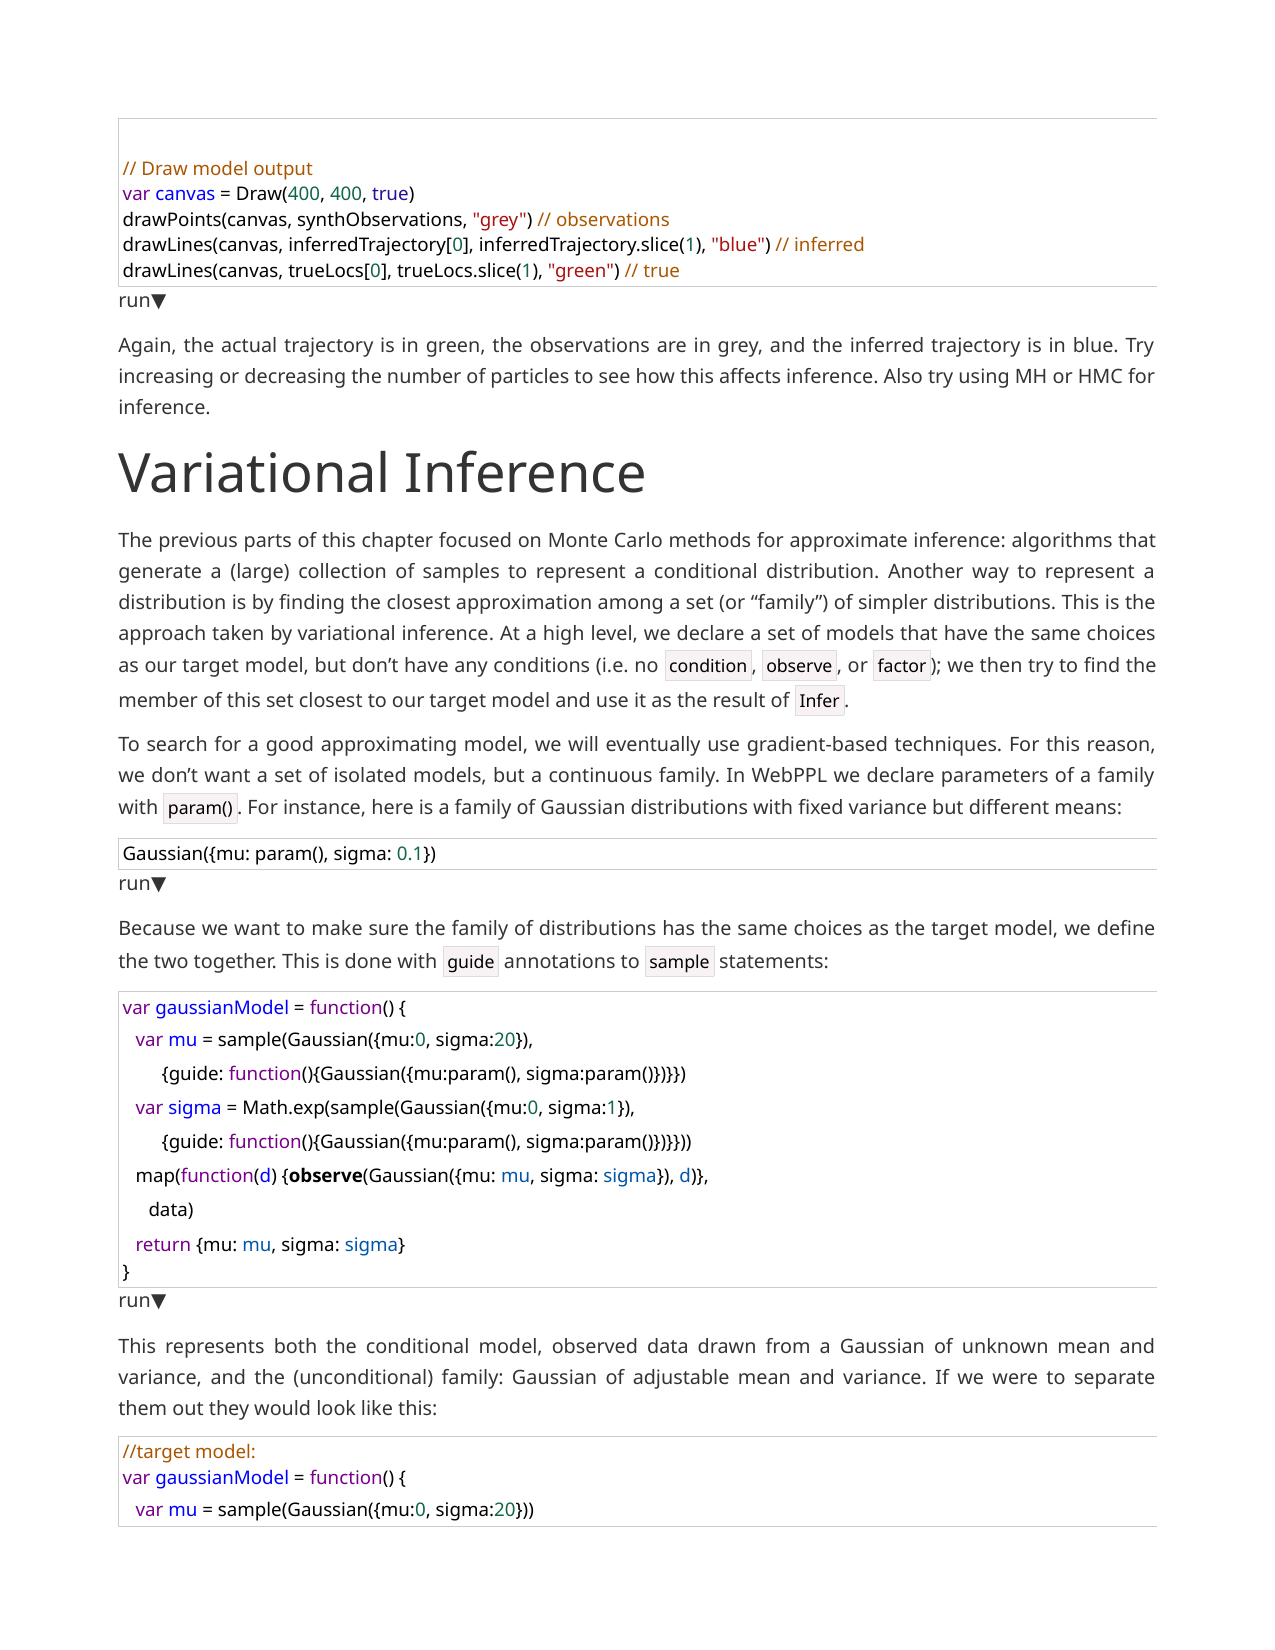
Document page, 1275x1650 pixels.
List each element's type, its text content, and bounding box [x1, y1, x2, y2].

text Because we want to make sure the family of distributions has the same choices as the target model, we define the two together. This is done with guide annotations to sample statements: [118, 915, 1157, 976]
text This represents both the conditional model, observed data drawn from a Gaussian of unknown mean and variance, and the (unconditional) family: Gaussian of adjustable mean and variance. If we were to separate them out they would look like this: [118, 1332, 1157, 1421]
text The previous parts of this chapter focused on Monte Carlo methods for approximate inference: algorithms that generate a (large) collection of samples to represent a conditional distribution. Another way to represent a distribution is by finding the closest approximation among a set (or “family”) of simpler distributions. This is the approach taken by variational inference. At a high level, we declare a set of models that have the same choices as our target model, but don’t have any conditions (i.e. no condition, observe, or factor); we then try to find the member of this set closest to our target model and use it as the result of Infer. [118, 526, 1157, 715]
subtitle Variational Inference [118, 434, 1157, 508]
text var gaussianModel = function() { [119, 992, 1157, 1017]
text run▼ [118, 287, 1157, 313]
text {guide: function(){Gaussian({mu:param(), sigma:param()})}})) [119, 1119, 1157, 1153]
text {guide: function(){Gaussian({mu:param(), sigma:param()})}}) [119, 1051, 1157, 1085]
text run▼ [118, 870, 1157, 896]
text var mu = sample(Gaussian({mu:0, sigma:20}), [119, 1017, 1157, 1051]
text //target model: [119, 1437, 1157, 1461]
text var sigma = Math.exp(sample(Gaussian({mu:0, sigma:1}), [119, 1085, 1157, 1119]
text drawLines(canvas, inferredTrajectory[0], inferredTrajectory.slice(1), "blue") // inferred [119, 229, 1157, 254]
text var mu = sample(Gaussian({mu:0, sigma:20})) [119, 1487, 1157, 1526]
text drawPoints(canvas, synthObservations, "grey") // observations [119, 203, 1157, 229]
text run▼ [118, 1288, 1157, 1314]
text Again, the actual trajectory is in green, the observations are in grey, and the inferred trajectory is in blue. Try increasing or decreasing the number of particles to see how this affects inference. Also try using MH or HMC for inference. [118, 331, 1157, 420]
text drawLines(canvas, trueLocs[0], trueLocs.slice(1), "green") // true [119, 254, 1157, 286]
text data) [119, 1187, 1157, 1221]
text } [119, 1255, 1157, 1287]
text map(function(d) {observe(Gaussian({mu: mu, sigma: sigma}), d)}, [119, 1153, 1157, 1187]
text To search for a good approximating model, we will eventually use gradient-based techniques. For this reason, we don’t want a set of isolated models, but a continuous family. In WebPPL we declare parameters of a family with param(). For instance, here is a family of Gaussian distributions with fixed variance but different means: [118, 730, 1157, 823]
text // Draw model output [119, 152, 1157, 178]
text var gaussianModel = function() { [119, 1461, 1157, 1487]
text Gaussian({mu: param(), sigma: 0.1}) [119, 839, 1157, 869]
text var canvas = Draw(400, 400, true) [119, 178, 1157, 203]
text return {mu: mu, sigma: sigma} [119, 1221, 1157, 1255]
text ​ [119, 119, 1157, 152]
